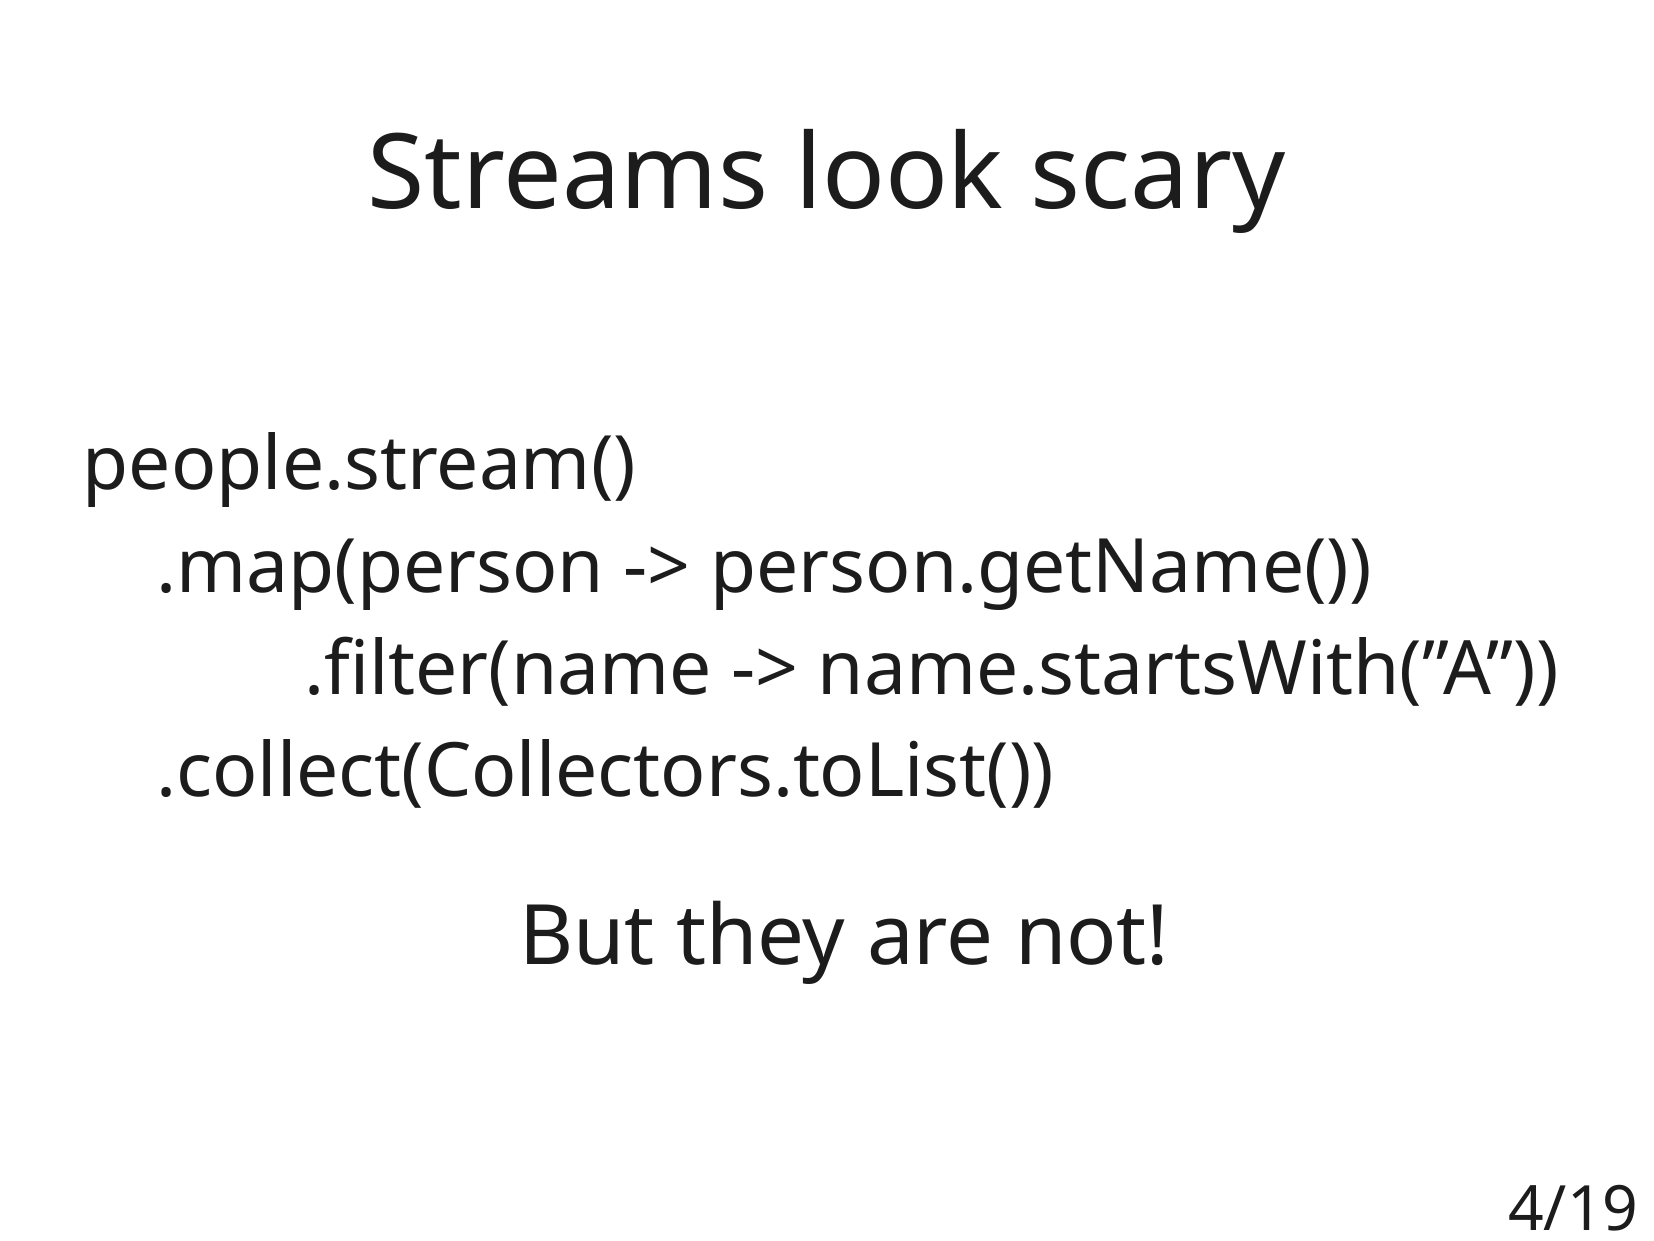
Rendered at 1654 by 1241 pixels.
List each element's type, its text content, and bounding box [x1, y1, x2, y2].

title Streams look scary [82, 64, 1571, 272]
subtitle people.stream() .map(person -> person.getName()) .filter(name -> name.startsWith(”A”)) .collect(Collectors.toList()) But they are not! [82, 290, 1571, 1109]
text_box <numer>/19 [1071, 1155, 1654, 1241]
